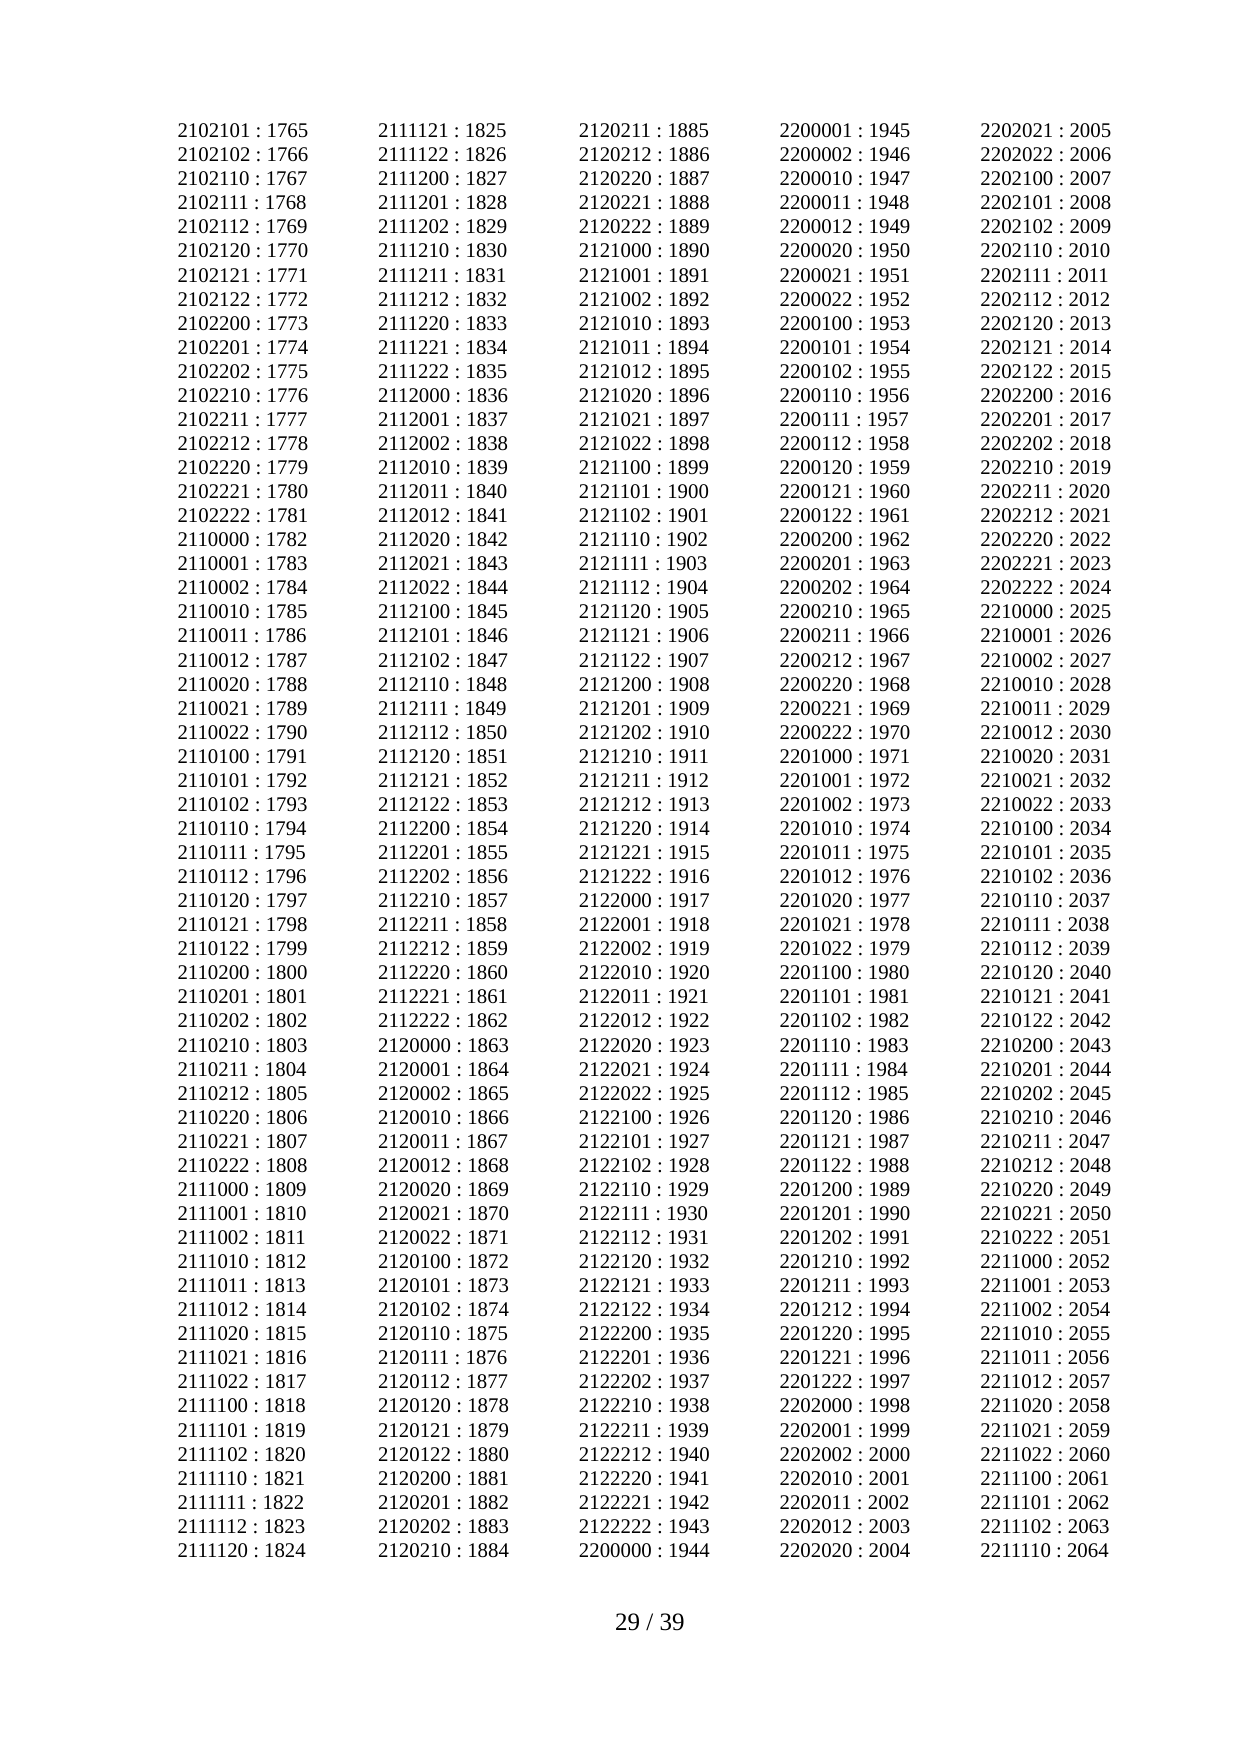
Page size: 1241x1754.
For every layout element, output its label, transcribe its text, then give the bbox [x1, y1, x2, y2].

text 2200212 : 1967 [720, 647, 921, 672]
text 2210020 : 2031 [921, 744, 1122, 768]
text 2112022 : 1844 [319, 575, 519, 599]
text 2102102 : 1766 [118, 142, 319, 166]
text 2112000 : 1836 [319, 383, 519, 407]
text 2201112 : 1985 [720, 1081, 921, 1105]
text 2210002 : 2027 [921, 647, 1122, 672]
text 2210122 : 2042 [921, 1008, 1122, 1032]
text 2201000 : 1971 [720, 744, 921, 768]
text 2121222 : 1916 [519, 864, 720, 888]
text 2201220 : 1995 [720, 1321, 921, 1345]
text 2121201 : 1909 [519, 696, 720, 720]
text 2202102 : 2009 [921, 214, 1122, 238]
text 2200202 : 1964 [720, 575, 921, 599]
text 2122101 : 1927 [519, 1129, 720, 1153]
text 2102221 : 1780 [118, 479, 319, 503]
text 2210212 : 2048 [921, 1153, 1122, 1177]
text 2201012 : 1976 [720, 864, 921, 888]
text 2200200 : 1962 [720, 527, 921, 551]
text 2200220 : 1968 [720, 672, 921, 696]
text 2111121 : 1825 [319, 118, 519, 142]
text 2111012 : 1814 [118, 1297, 319, 1321]
text 2211021 : 2059 [921, 1417, 1122, 1442]
text 2111202 : 1829 [319, 214, 519, 238]
text 2202112 : 2012 [921, 287, 1122, 311]
text 2122212 : 1940 [519, 1442, 720, 1466]
text 2201001 : 1972 [720, 768, 921, 792]
text 2122120 : 1932 [519, 1249, 720, 1273]
text 2122021 : 1924 [519, 1057, 720, 1081]
text 2102211 : 1777 [118, 407, 319, 431]
text 2120122 : 1880 [319, 1442, 519, 1466]
text 2102210 : 1776 [118, 383, 319, 407]
text 2201111 : 1984 [720, 1057, 921, 1081]
text 2200102 : 1955 [720, 359, 921, 383]
text 2210211 : 2047 [921, 1129, 1122, 1153]
text 2110200 : 1800 [118, 960, 319, 984]
text 2122110 : 1929 [519, 1177, 720, 1201]
text 2210202 : 2045 [921, 1081, 1122, 1105]
text 2120021 : 1870 [319, 1201, 519, 1225]
text 2111011 : 1813 [118, 1273, 319, 1297]
text 2210012 : 2030 [921, 720, 1122, 744]
text 2120101 : 1873 [319, 1273, 519, 1297]
text 2110122 : 1799 [118, 936, 319, 960]
text 2111112 : 1823 [118, 1514, 319, 1538]
text 2200021 : 1951 [720, 262, 921, 287]
text 2110000 : 1782 [118, 527, 319, 551]
text 2110002 : 1784 [118, 575, 319, 599]
text 2102202 : 1775 [118, 359, 319, 383]
text 2102222 : 1781 [118, 503, 319, 527]
text 2121020 : 1896 [519, 383, 720, 407]
text 2110202 : 1802 [118, 1008, 319, 1032]
text 2102121 : 1771 [118, 262, 319, 287]
text 2202111 : 2011 [921, 262, 1122, 287]
text 2122012 : 1922 [519, 1008, 720, 1032]
text 2120112 : 1877 [319, 1369, 519, 1393]
text 2120201 : 1882 [319, 1490, 519, 1514]
text 2122001 : 1918 [519, 912, 720, 936]
text 2122011 : 1921 [519, 984, 720, 1008]
text 2112210 : 1857 [319, 888, 519, 912]
text 2112122 : 1853 [319, 792, 519, 816]
text 2202211 : 2020 [921, 479, 1122, 503]
text 2211012 : 2057 [921, 1369, 1122, 1393]
text 2200122 : 1961 [720, 503, 921, 527]
text 2120120 : 1878 [319, 1393, 519, 1417]
text 2110121 : 1798 [118, 912, 319, 936]
text 2111122 : 1826 [319, 142, 519, 166]
text 2112002 : 1838 [319, 431, 519, 455]
text 2201121 : 1987 [720, 1129, 921, 1153]
text 2112201 : 1855 [319, 840, 519, 864]
text 2202121 : 2014 [921, 335, 1122, 359]
text 2111220 : 1833 [319, 311, 519, 335]
text 2202110 : 2010 [921, 238, 1122, 262]
text 2121102 : 1901 [519, 503, 720, 527]
text 2111210 : 1830 [319, 238, 519, 262]
text 2120022 : 1871 [319, 1225, 519, 1249]
text 2121211 : 1912 [519, 768, 720, 792]
text 2200001 : 1945 [720, 118, 921, 142]
text 2200011 : 1948 [720, 190, 921, 214]
text 2211001 : 2053 [921, 1273, 1122, 1297]
text 2112111 : 1849 [319, 696, 519, 720]
text 2121101 : 1900 [519, 479, 720, 503]
text 2120221 : 1888 [519, 190, 720, 214]
text 2211010 : 2055 [921, 1321, 1122, 1345]
text 2122020 : 1923 [519, 1032, 720, 1057]
text 2111120 : 1824 [118, 1538, 319, 1562]
text 2121002 : 1892 [519, 287, 720, 311]
text 2200201 : 1963 [720, 551, 921, 575]
text 2200111 : 1957 [720, 407, 921, 431]
text 2200022 : 1952 [720, 287, 921, 311]
text 2211110 : 2064 [921, 1538, 1122, 1562]
text 2111222 : 1835 [319, 359, 519, 383]
text 2112101 : 1846 [319, 623, 519, 647]
text 2120002 : 1865 [319, 1081, 519, 1105]
text 2102212 : 1778 [118, 431, 319, 455]
text 2121210 : 1911 [519, 744, 720, 768]
text 2120110 : 1875 [319, 1321, 519, 1345]
text 2200121 : 1960 [720, 479, 921, 503]
text 2120011 : 1867 [319, 1129, 519, 1153]
text 2120001 : 1864 [319, 1057, 519, 1081]
text 2102112 : 1769 [118, 214, 319, 238]
text 2211022 : 2060 [921, 1442, 1122, 1466]
text 2121012 : 1895 [519, 359, 720, 383]
text 2202001 : 1999 [720, 1417, 921, 1442]
text 2202122 : 2015 [921, 359, 1122, 383]
text 2210221 : 2050 [921, 1201, 1122, 1225]
text 2210121 : 2041 [921, 984, 1122, 1008]
text 2120202 : 1883 [319, 1514, 519, 1538]
text 2122211 : 1939 [519, 1417, 720, 1442]
text 2201011 : 1975 [720, 840, 921, 864]
text 2202101 : 2008 [921, 190, 1122, 214]
text 2202222 : 2024 [921, 575, 1122, 599]
text 2111021 : 1816 [118, 1345, 319, 1369]
text 2112121 : 1852 [319, 768, 519, 792]
text 2112200 : 1854 [319, 816, 519, 840]
text 2121022 : 1898 [519, 431, 720, 455]
text 2102220 : 1779 [118, 455, 319, 479]
text 2111211 : 1831 [319, 262, 519, 287]
text 2110020 : 1788 [118, 672, 319, 696]
text 2210110 : 2037 [921, 888, 1122, 912]
text 2201201 : 1990 [720, 1201, 921, 1225]
text 2111221 : 1834 [319, 335, 519, 359]
text 2201010 : 1974 [720, 816, 921, 840]
text 2122002 : 1919 [519, 936, 720, 960]
text 2120212 : 1886 [519, 142, 720, 166]
text 2201221 : 1996 [720, 1345, 921, 1369]
text 2111111 : 1822 [118, 1490, 319, 1514]
text 2121122 : 1907 [519, 647, 720, 672]
text 2202010 : 2001 [720, 1466, 921, 1490]
text 2201202 : 1991 [720, 1225, 921, 1249]
text 2112010 : 1839 [319, 455, 519, 479]
text 2201101 : 1981 [720, 984, 921, 1008]
text 2202201 : 2017 [921, 407, 1122, 431]
text 2121011 : 1894 [519, 335, 720, 359]
text 2200110 : 1956 [720, 383, 921, 407]
text 2210111 : 2038 [921, 912, 1122, 936]
text 2200210 : 1965 [720, 599, 921, 623]
text 2200222 : 1970 [720, 720, 921, 744]
text 2202020 : 2004 [720, 1538, 921, 1562]
text 2122202 : 1937 [519, 1369, 720, 1393]
text 2200000 : 1944 [519, 1538, 720, 1562]
text 2112221 : 1861 [319, 984, 519, 1008]
text 2120200 : 1881 [319, 1466, 519, 1490]
text 2201021 : 1978 [720, 912, 921, 936]
text 2210120 : 2040 [921, 960, 1122, 984]
text 2121021 : 1897 [519, 407, 720, 431]
text 2201100 : 1980 [720, 960, 921, 984]
text 2201222 : 1997 [720, 1369, 921, 1393]
text 2102200 : 1773 [118, 311, 319, 335]
text 2120220 : 1887 [519, 166, 720, 190]
text 2110201 : 1801 [118, 984, 319, 1008]
text 2112202 : 1856 [319, 864, 519, 888]
text 2110221 : 1807 [118, 1129, 319, 1153]
text 2202220 : 2022 [921, 527, 1122, 551]
text 2112112 : 1850 [319, 720, 519, 744]
text 2110112 : 1796 [118, 864, 319, 888]
text 2122122 : 1934 [519, 1297, 720, 1321]
text 2122222 : 1943 [519, 1514, 720, 1538]
text 2202021 : 2005 [921, 118, 1122, 142]
text 2120121 : 1879 [319, 1417, 519, 1442]
text 2201210 : 1992 [720, 1249, 921, 1273]
text 2121200 : 1908 [519, 672, 720, 696]
text 2110102 : 1793 [118, 792, 319, 816]
text 2211020 : 2058 [921, 1393, 1122, 1417]
text 2112120 : 1851 [319, 744, 519, 768]
text 2120100 : 1872 [319, 1249, 519, 1273]
text 2201212 : 1994 [720, 1297, 921, 1321]
text 2202011 : 2002 [720, 1490, 921, 1514]
text 2112012 : 1841 [319, 503, 519, 527]
text 2110021 : 1789 [118, 696, 319, 720]
text 2111100 : 1818 [118, 1393, 319, 1417]
text 2112011 : 1840 [319, 479, 519, 503]
text 2202221 : 2023 [921, 551, 1122, 575]
text 2120211 : 1885 [519, 118, 720, 142]
text 2110211 : 1804 [118, 1057, 319, 1081]
text 2210001 : 2026 [921, 623, 1122, 647]
text 2210022 : 2033 [921, 792, 1122, 816]
text 2121120 : 1905 [519, 599, 720, 623]
text 2122111 : 1930 [519, 1201, 720, 1225]
text 2200112 : 1958 [720, 431, 921, 455]
text 2210210 : 2046 [921, 1105, 1122, 1129]
text 2200020 : 1950 [720, 238, 921, 262]
text 2120012 : 1868 [319, 1153, 519, 1177]
text 2112222 : 1862 [319, 1008, 519, 1032]
text 2121121 : 1906 [519, 623, 720, 647]
text 2210102 : 2036 [921, 864, 1122, 888]
text 2210000 : 2025 [921, 599, 1122, 623]
text 2200120 : 1959 [720, 455, 921, 479]
text 2120111 : 1876 [319, 1345, 519, 1369]
text 2110210 : 1803 [118, 1032, 319, 1057]
text 2210112 : 2039 [921, 936, 1122, 960]
text 2112100 : 1845 [319, 599, 519, 623]
text 2201122 : 1988 [720, 1153, 921, 1177]
text 2102120 : 1770 [118, 238, 319, 262]
text 2122010 : 1920 [519, 960, 720, 984]
text 2111022 : 1817 [118, 1369, 319, 1393]
text 2120000 : 1863 [319, 1032, 519, 1057]
text 2201200 : 1989 [720, 1177, 921, 1201]
text 2121010 : 1893 [519, 311, 720, 335]
text 2200101 : 1954 [720, 335, 921, 359]
text 2120222 : 1889 [519, 214, 720, 238]
text 2112020 : 1842 [319, 527, 519, 551]
text 2121111 : 1903 [519, 551, 720, 575]
text 2121220 : 1914 [519, 816, 720, 840]
text 2202120 : 2013 [921, 311, 1122, 335]
text 2111000 : 1809 [118, 1177, 319, 1201]
text 2120210 : 1884 [319, 1538, 519, 1562]
text 2111201 : 1828 [319, 190, 519, 214]
text 2202022 : 2006 [921, 142, 1122, 166]
text 2202210 : 2019 [921, 455, 1122, 479]
text 2111200 : 1827 [319, 166, 519, 190]
text 2200012 : 1949 [720, 214, 921, 238]
text 2112220 : 1860 [319, 960, 519, 984]
text 2111212 : 1832 [319, 287, 519, 311]
text 2211002 : 2054 [921, 1297, 1122, 1321]
text 2122221 : 1942 [519, 1490, 720, 1514]
text 2110101 : 1792 [118, 768, 319, 792]
text 2211100 : 2061 [921, 1466, 1122, 1490]
text 2110110 : 1794 [118, 816, 319, 840]
text 2121202 : 1910 [519, 720, 720, 744]
text 2110010 : 1785 [118, 599, 319, 623]
text 2211102 : 2063 [921, 1514, 1122, 1538]
text 2111102 : 1820 [118, 1442, 319, 1466]
text 2200211 : 1966 [720, 623, 921, 647]
text 2201120 : 1986 [720, 1105, 921, 1129]
text 2122210 : 1938 [519, 1393, 720, 1417]
text 2200221 : 1969 [720, 696, 921, 720]
text 2202002 : 2000 [720, 1442, 921, 1466]
text 2120102 : 1874 [319, 1297, 519, 1321]
text 2202012 : 2003 [720, 1514, 921, 1538]
text 2200100 : 1953 [720, 311, 921, 335]
text 2110111 : 1795 [118, 840, 319, 864]
text 2111010 : 1812 [118, 1249, 319, 1273]
text 2122102 : 1928 [519, 1153, 720, 1177]
text 2121100 : 1899 [519, 455, 720, 479]
text 2110001 : 1783 [118, 551, 319, 575]
text 2210100 : 2034 [921, 816, 1122, 840]
text 2202200 : 2016 [921, 383, 1122, 407]
text 2110222 : 1808 [118, 1153, 319, 1177]
text 2110212 : 1805 [118, 1081, 319, 1105]
text 2210010 : 2028 [921, 672, 1122, 696]
text 2122201 : 1936 [519, 1345, 720, 1369]
text 2112211 : 1858 [319, 912, 519, 936]
text 2121112 : 1904 [519, 575, 720, 599]
text 2102110 : 1767 [118, 166, 319, 190]
text 2210201 : 2044 [921, 1057, 1122, 1081]
text 2201102 : 1982 [720, 1008, 921, 1032]
text 2122022 : 1925 [519, 1081, 720, 1105]
text 2210011 : 2029 [921, 696, 1122, 720]
text 2110220 : 1806 [118, 1105, 319, 1129]
text 2202212 : 2021 [921, 503, 1122, 527]
text 2121001 : 1891 [519, 262, 720, 287]
text 2112110 : 1848 [319, 672, 519, 696]
text 2211101 : 2062 [921, 1490, 1122, 1514]
text 2112212 : 1859 [319, 936, 519, 960]
text 2201110 : 1983 [720, 1032, 921, 1057]
text 2120010 : 1866 [319, 1105, 519, 1129]
text 2211011 : 2056 [921, 1345, 1122, 1369]
text 2200002 : 1946 [720, 142, 921, 166]
text 2201022 : 1979 [720, 936, 921, 960]
text 2122100 : 1926 [519, 1105, 720, 1129]
text 2111002 : 1811 [118, 1225, 319, 1249]
text 2111101 : 1819 [118, 1417, 319, 1442]
text 2200010 : 1947 [720, 166, 921, 190]
text 2112001 : 1837 [319, 407, 519, 431]
text 2122121 : 1933 [519, 1273, 720, 1297]
text 2210101 : 2035 [921, 840, 1122, 864]
text 2110100 : 1791 [118, 744, 319, 768]
text 2202202 : 2018 [921, 431, 1122, 455]
text 2210200 : 2043 [921, 1032, 1122, 1057]
text 2102201 : 1774 [118, 335, 319, 359]
text 2121000 : 1890 [519, 238, 720, 262]
text 2202000 : 1998 [720, 1393, 921, 1417]
text 2102111 : 1768 [118, 190, 319, 214]
text 2210222 : 2051 [921, 1225, 1122, 1249]
text 2102101 : 1765 [118, 118, 319, 142]
text 2122112 : 1931 [519, 1225, 720, 1249]
text 2121110 : 1902 [519, 527, 720, 551]
text 2102122 : 1772 [118, 287, 319, 311]
text 2122220 : 1941 [519, 1466, 720, 1490]
text 2111001 : 1810 [118, 1201, 319, 1225]
text 2121221 : 1915 [519, 840, 720, 864]
text 2112021 : 1843 [319, 551, 519, 575]
text 2120020 : 1869 [319, 1177, 519, 1201]
text 2201211 : 1993 [720, 1273, 921, 1297]
text 2111110 : 1821 [118, 1466, 319, 1490]
text 2111020 : 1815 [118, 1321, 319, 1345]
text 2201020 : 1977 [720, 888, 921, 912]
text 2201002 : 1973 [720, 792, 921, 816]
text 2110012 : 1787 [118, 647, 319, 672]
text 2210220 : 2049 [921, 1177, 1122, 1201]
text 2110022 : 1790 [118, 720, 319, 744]
text 2122000 : 1917 [519, 888, 720, 912]
text 2112102 : 1847 [319, 647, 519, 672]
text 2110120 : 1797 [118, 888, 319, 912]
text 2122200 : 1935 [519, 1321, 720, 1345]
text 2202100 : 2007 [921, 166, 1122, 190]
text 2211000 : 2052 [921, 1249, 1122, 1273]
text 2121212 : 1913 [519, 792, 720, 816]
text 2210021 : 2032 [921, 768, 1122, 792]
text 2110011 : 1786 [118, 623, 319, 647]
